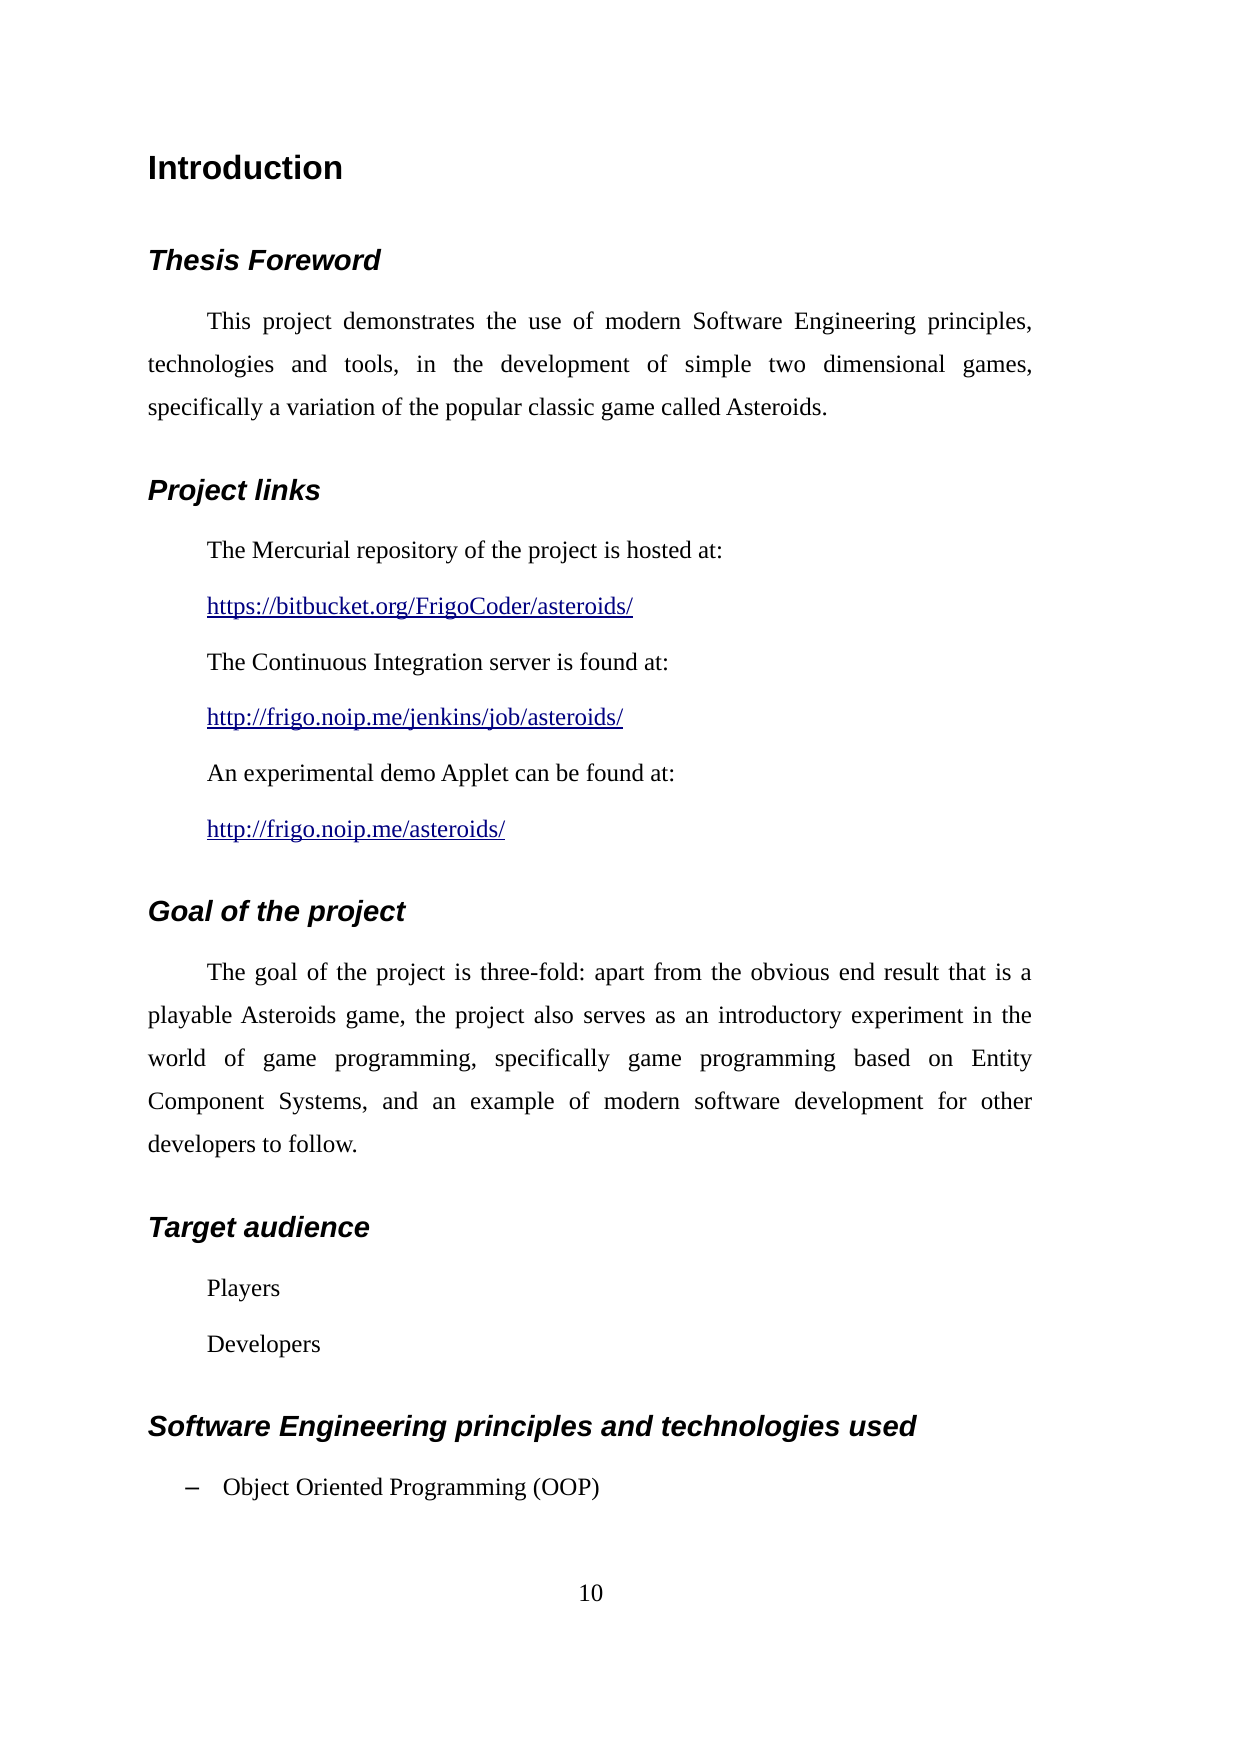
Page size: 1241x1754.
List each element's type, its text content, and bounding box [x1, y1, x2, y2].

text https://bitbucket.org/FrigoCoder/asteroids/ [148, 591, 1033, 620]
text http://frigo.noip.me/jenkins/job/asteroids/ [148, 702, 1033, 731]
subtitle Target audience [148, 1210, 1033, 1244]
text The goal of the project is three-fold: apart from the obvious end result that is a playable Asteroids game, the project also serves as an introductory experiment in the world of game programming, specifically game programming based on Entity Component Systems, and an example of modern software development for other developers to follow. [148, 957, 1033, 1158]
subtitle Goal of the project [148, 894, 1033, 928]
text http://frigo.noip.me/asteroids/ [148, 814, 1033, 842]
text The Continuous Integration server is found at: [148, 647, 1033, 676]
subtitle Software Engineering principles and technologies used [148, 1409, 1033, 1443]
text Developers [148, 1329, 1033, 1357]
text The Mercurial repository of the project is hosted at: [148, 536, 1033, 564]
subtitle Introduction [148, 148, 1033, 186]
text An experimental demo Applet can be found at: [148, 758, 1033, 787]
text This project demonstrates the use of modern Software Engineering principles, technologies and tools, in the development of simple two dimensional games, specifically a variation of the popular classic game called Asteroids. [148, 306, 1033, 421]
text Players [148, 1273, 1033, 1302]
subtitle Thesis Foreword [148, 243, 1033, 277]
subtitle Project links [148, 473, 1033, 506]
list Object Oriented Programming (OOP) [185, 1472, 1033, 1501]
